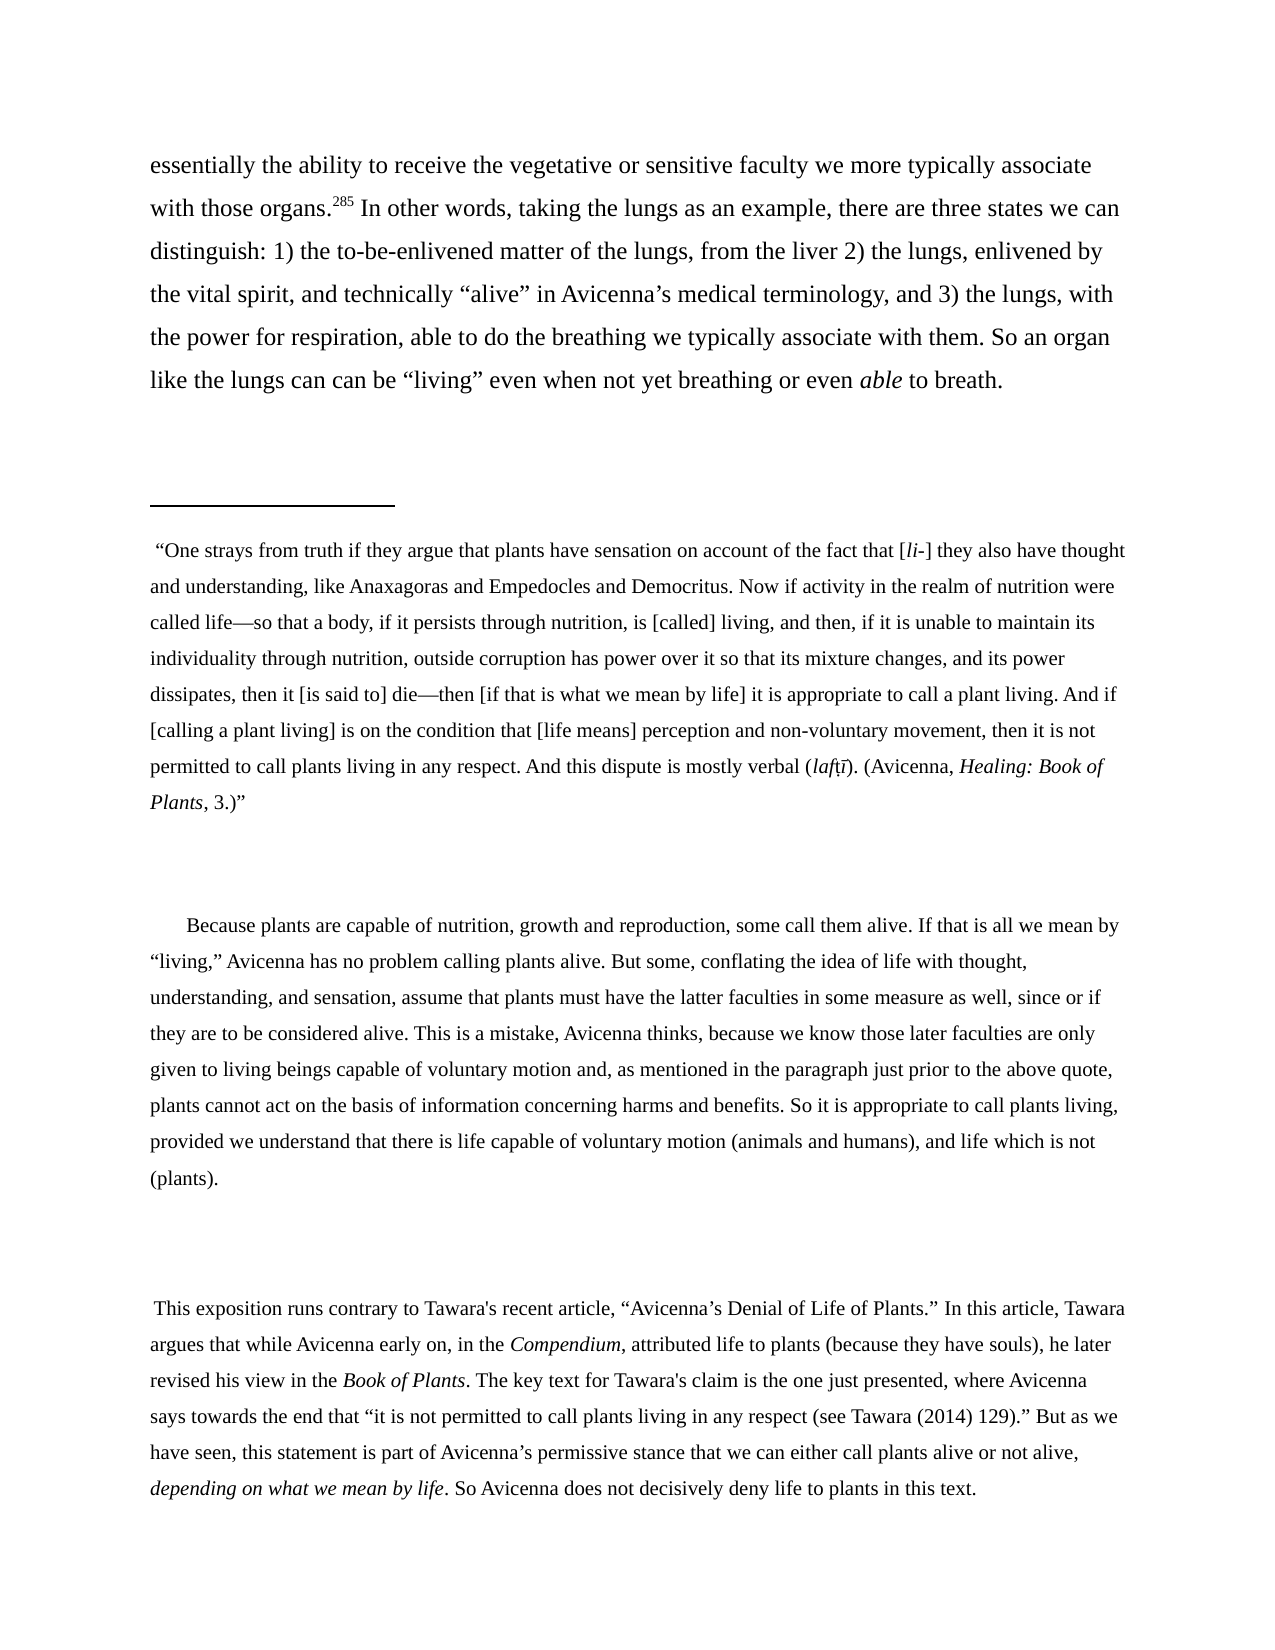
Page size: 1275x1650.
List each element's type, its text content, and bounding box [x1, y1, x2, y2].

text This exposition runs contrary to Tawara's recent article, “Avicenna’s Denial of Life of Plants.”⁠ In this article, Tawara argues that while Avicenna early on, in the Compendium, attributed life to plants (because they have souls), he later revised his view in the Book of Plants. The key text for Tawara's claim is the one just presented, where Avicenna says towards the end that “it is not permitted to call plants living in any respect (see Tawara (2014) 129).” But as we have seen, this statement is part of Avicenna’s permissive stance that we can either call plants alive or not alive, depending on what we mean by life. So Avicenna does not decisively deny life to plants in this text. [150, 1296, 1125, 1500]
text Because plants are capable of nutrition, growth and reproduction, some call them alive. If that is all we mean by “living,” Avicenna has no problem calling plants alive. But some, conflating the idea of life with thought, understanding, and sensation, assume that plants must have the latter faculties in some measure as well, since or if they are to be considered alive. This is a mistake, Avicenna thinks, because we know those later faculties are only given to living beings capable of voluntary motion and, as mentioned in the paragraph just prior to the above quote, plants cannot act on the basis of information concerning harms and benefits. So it is appropriate to call plants living, provided we understand that there is life capable of voluntary motion (animals and humans), and life which is not (plants). [150, 913, 1125, 1189]
text essentially the ability to receive the vegetative or sensitive faculty we more typically associate with those organs. In other words, taking the lungs as an example, there are three states we can distinguish: 1) the to-be-enlivened matter of the lungs, from the liver 2) the lungs, enlivened by the vital spirit, and technically “alive” in Avicenna’s medical terminology, and 3) the lungs, with the power for respiration, able to do the breathing we typically associate with them. So an organ like the lungs can can be “living” even when not yet breathing or even able to breath. [150, 150, 1125, 394]
text “One strays from truth if they argue that plants have sensation on account of the fact that [li-] they also have thought and understanding, like Anaxagoras and Empedocles and Democritus. Now if activity in the realm of nutrition were called life—so that a body, if it persists through nutrition, is [called] living, and then, if it is unable to maintain its individuality through nutrition, outside corruption has power over it so that its mixture changes, and its power dissipates, then it [is said to] die—then [if that is what we mean by life] it is appropriate to call a plant living. And if [calling a plant living] is on the condition that [life means] perception and non-voluntary movement, then it is not permitted to call plants living in any respect. And this dispute is mostly verbal (lafṭī). (Avicenna, Healing: Book of Plants, 3.)” [150, 538, 1125, 814]
